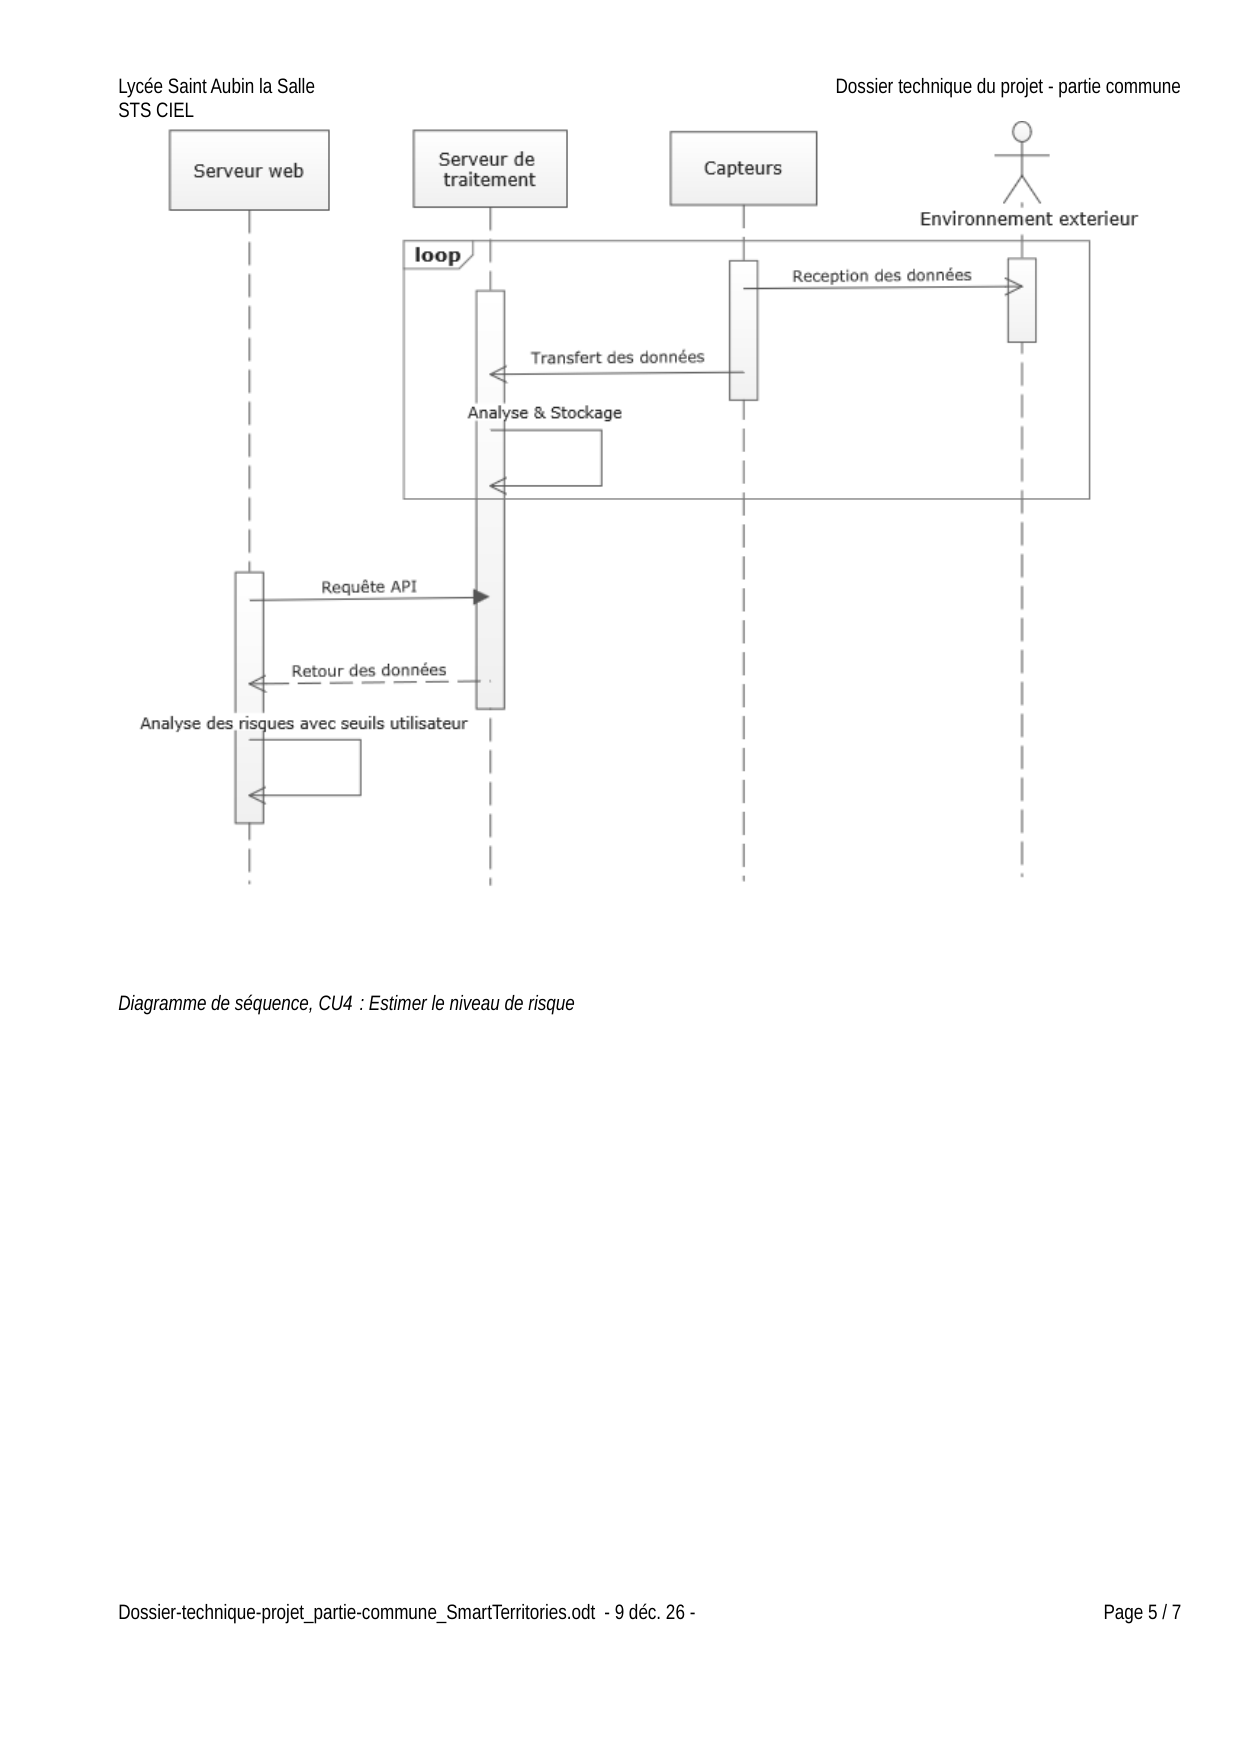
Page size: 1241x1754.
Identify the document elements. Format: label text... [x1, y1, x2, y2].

text Diagramme de séquence, CU4 : Estimer le niveau de risque [118, 991, 1181, 1015]
